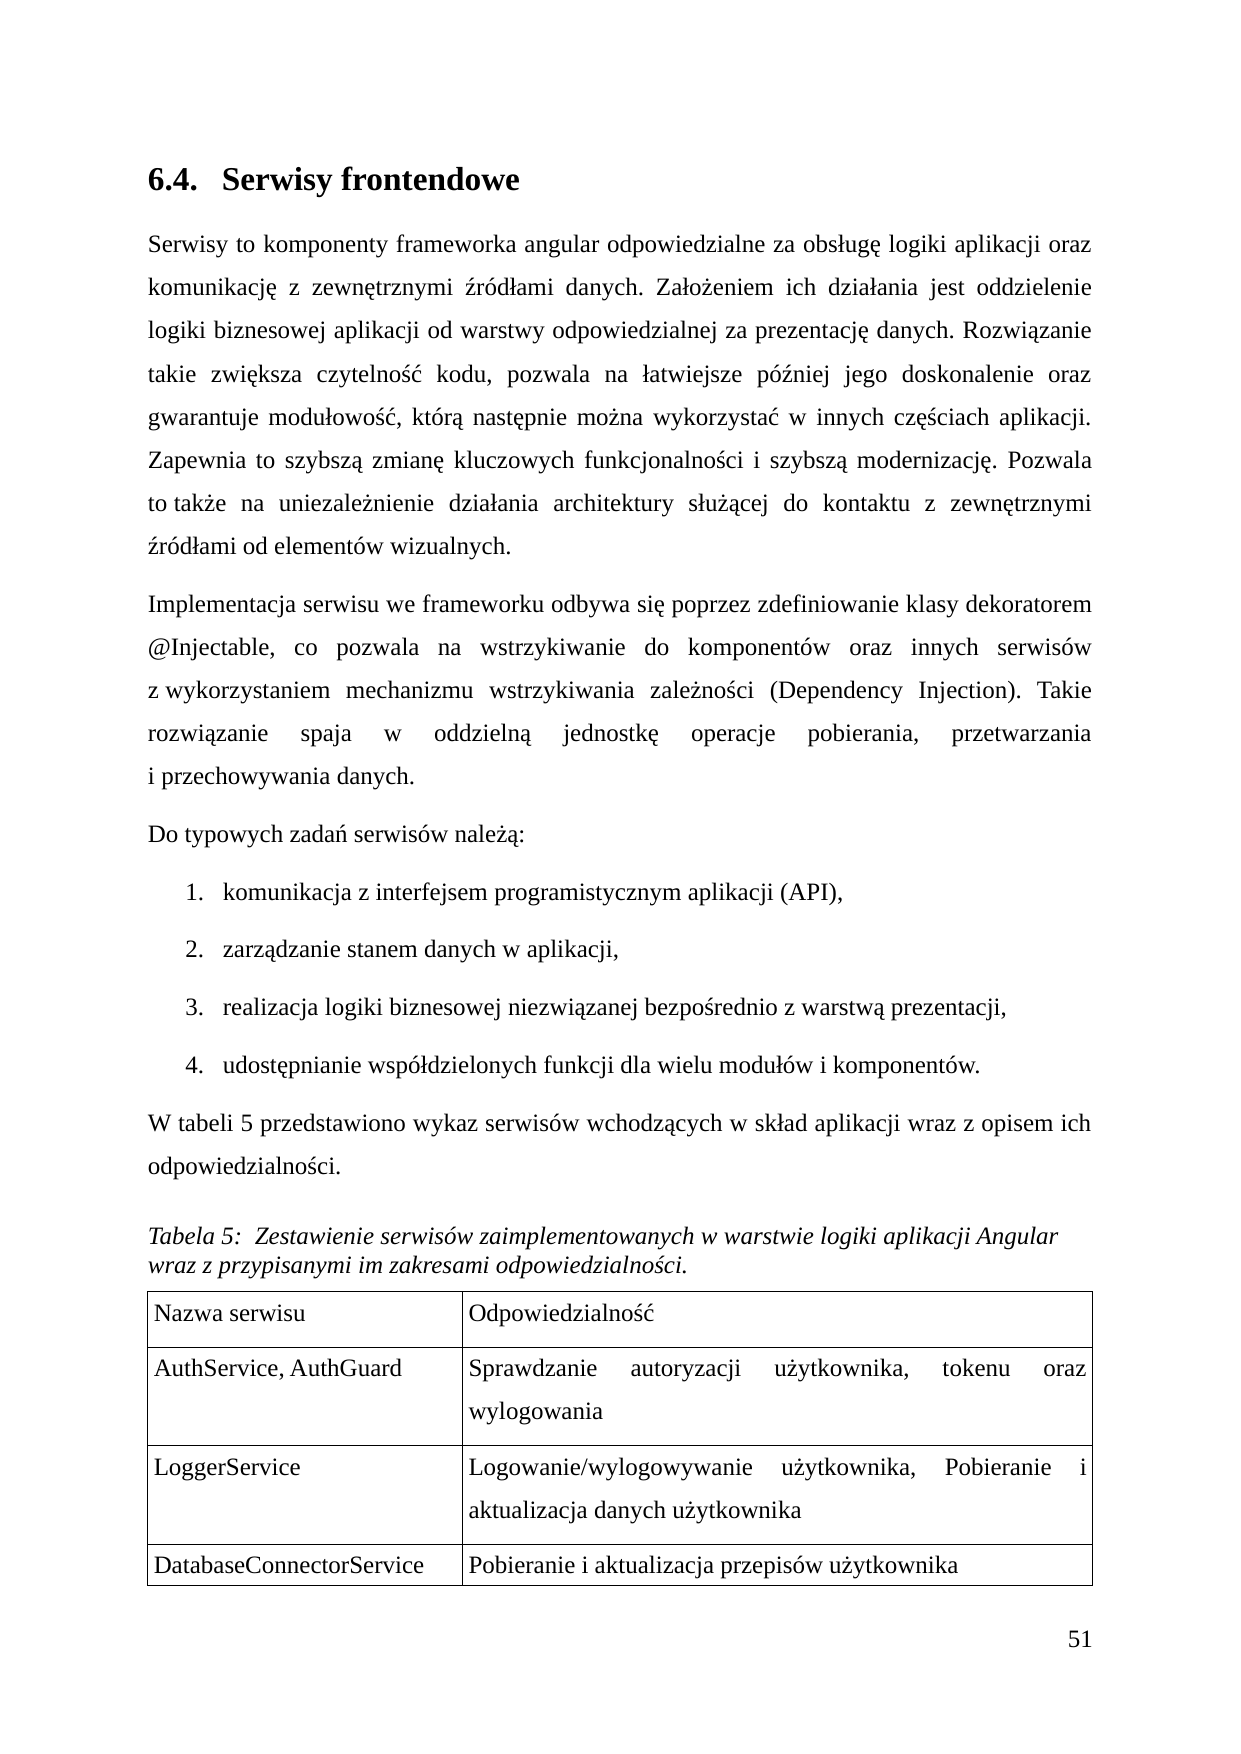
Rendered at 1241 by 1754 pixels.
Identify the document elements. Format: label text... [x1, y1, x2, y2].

table_header Odpowiedzialność [463, 1292, 1092, 1347]
list zarządzanie stanem danych w aplikacji, [185, 934, 1092, 963]
table_header Nazwa serwisu [148, 1292, 462, 1347]
table_cell Pobieranie i aktualizacja przepisów użytkownika [463, 1545, 1092, 1585]
text Do typowych zadań serwisów należą: [148, 819, 1092, 848]
text Implementacja serwisu we frameworku odbywa się poprzez zdefiniowanie klasy dekoratorem @Injectable, co pozwala na wstrzykiwanie do komponentów oraz innych serwisów z wykorzystaniem mechanizmu wstrzykiwania zależności (Dependency Injection). Takie rozwiązanie spaja w oddzielną jednostkę operacje pobierania, przetwarzania i przechowywania danych. [148, 589, 1092, 790]
table_cell AuthService, AuthGuard [148, 1348, 462, 1445]
list komunikacja z interfejsem programistycznym aplikacji (API), [185, 877, 1092, 906]
table_cell DatabaseConnectorService [148, 1545, 462, 1585]
list udostępnianie współdzielonych funkcji dla wielu modułów i komponentów. [185, 1050, 1092, 1079]
text W tabeli 5 przedstawiono wykaz serwisów wchodzących w skład aplikacji wraz z opisem ich odpowiedzialności. [148, 1108, 1092, 1179]
table_cell Logowanie/wylogowywanie użytkownika, Pobieranie i aktualizacja danych użytkownika [463, 1446, 1092, 1544]
table_cell LoggerService [148, 1446, 462, 1544]
text Serwisy to komponenty frameworka angular odpowiedzialne za obsługę logiki aplikacji oraz komunikację z zewnętrznymi źródłami danych. Założeniem ich działania jest oddzielenie logiki biznesowej aplikacji od warstwy odpowiedzialnej za prezentację danych. Rozwiązanie takie zwiększa czytelność kodu, pozwala na łatwiejsze później jego doskonalenie oraz gwarantuje modułowość, którą następnie można wykorzystać w innych częściach aplikacji. Zapewnia to szybszą zmianę kluczowych funkcjonalności i szybszą modernizację. Pozwala to także na uniezależnienie działania architektury służącej do kontaktu z zewnętrznymi źródłami od elementów wizualnych. [148, 229, 1092, 560]
table_cell Sprawdzanie autoryzacji użytkownika, tokenu oraz wylogowania [463, 1348, 1092, 1445]
text Tabela 5: Zestawienie serwisów zaimplementowanych w warstwie logiki aplikacji Angular wraz z przypisanymi im zakresami odpowiedzialności. [148, 1221, 1092, 1278]
list realizacja logiki biznesowej niezwiązanej bezpośrednio z warstwą prezentacji, [185, 992, 1092, 1021]
subtitle Serwisy frontendowe [148, 159, 1092, 198]
